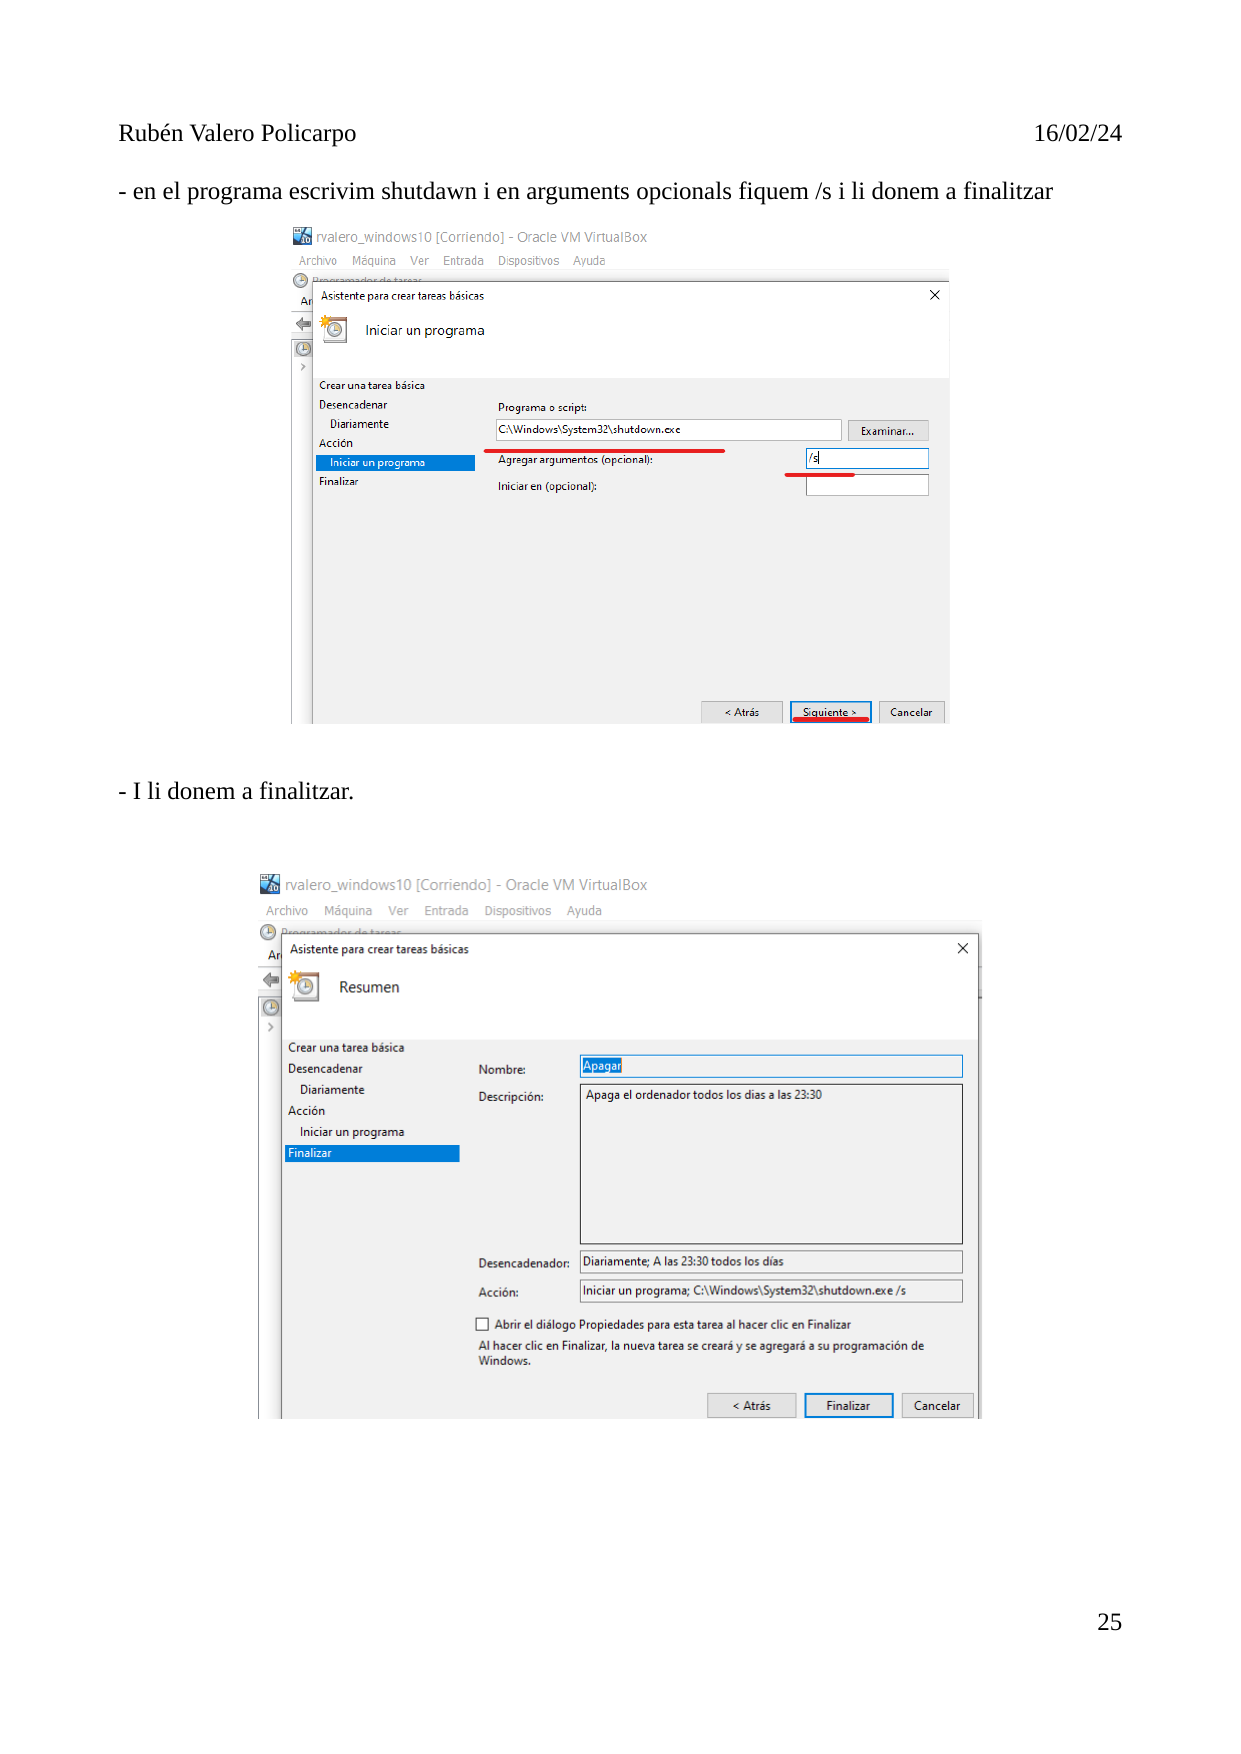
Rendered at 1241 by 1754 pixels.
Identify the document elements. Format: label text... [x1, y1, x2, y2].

picture [258, 871, 983, 1419]
picture [291, 223, 950, 724]
text - I li donem a finalitzar. [118, 776, 1122, 804]
text - en el programa escrivim shutdawn i en arguments opcionals fiquem /s i li donem a finalitzar [118, 176, 1122, 205]
